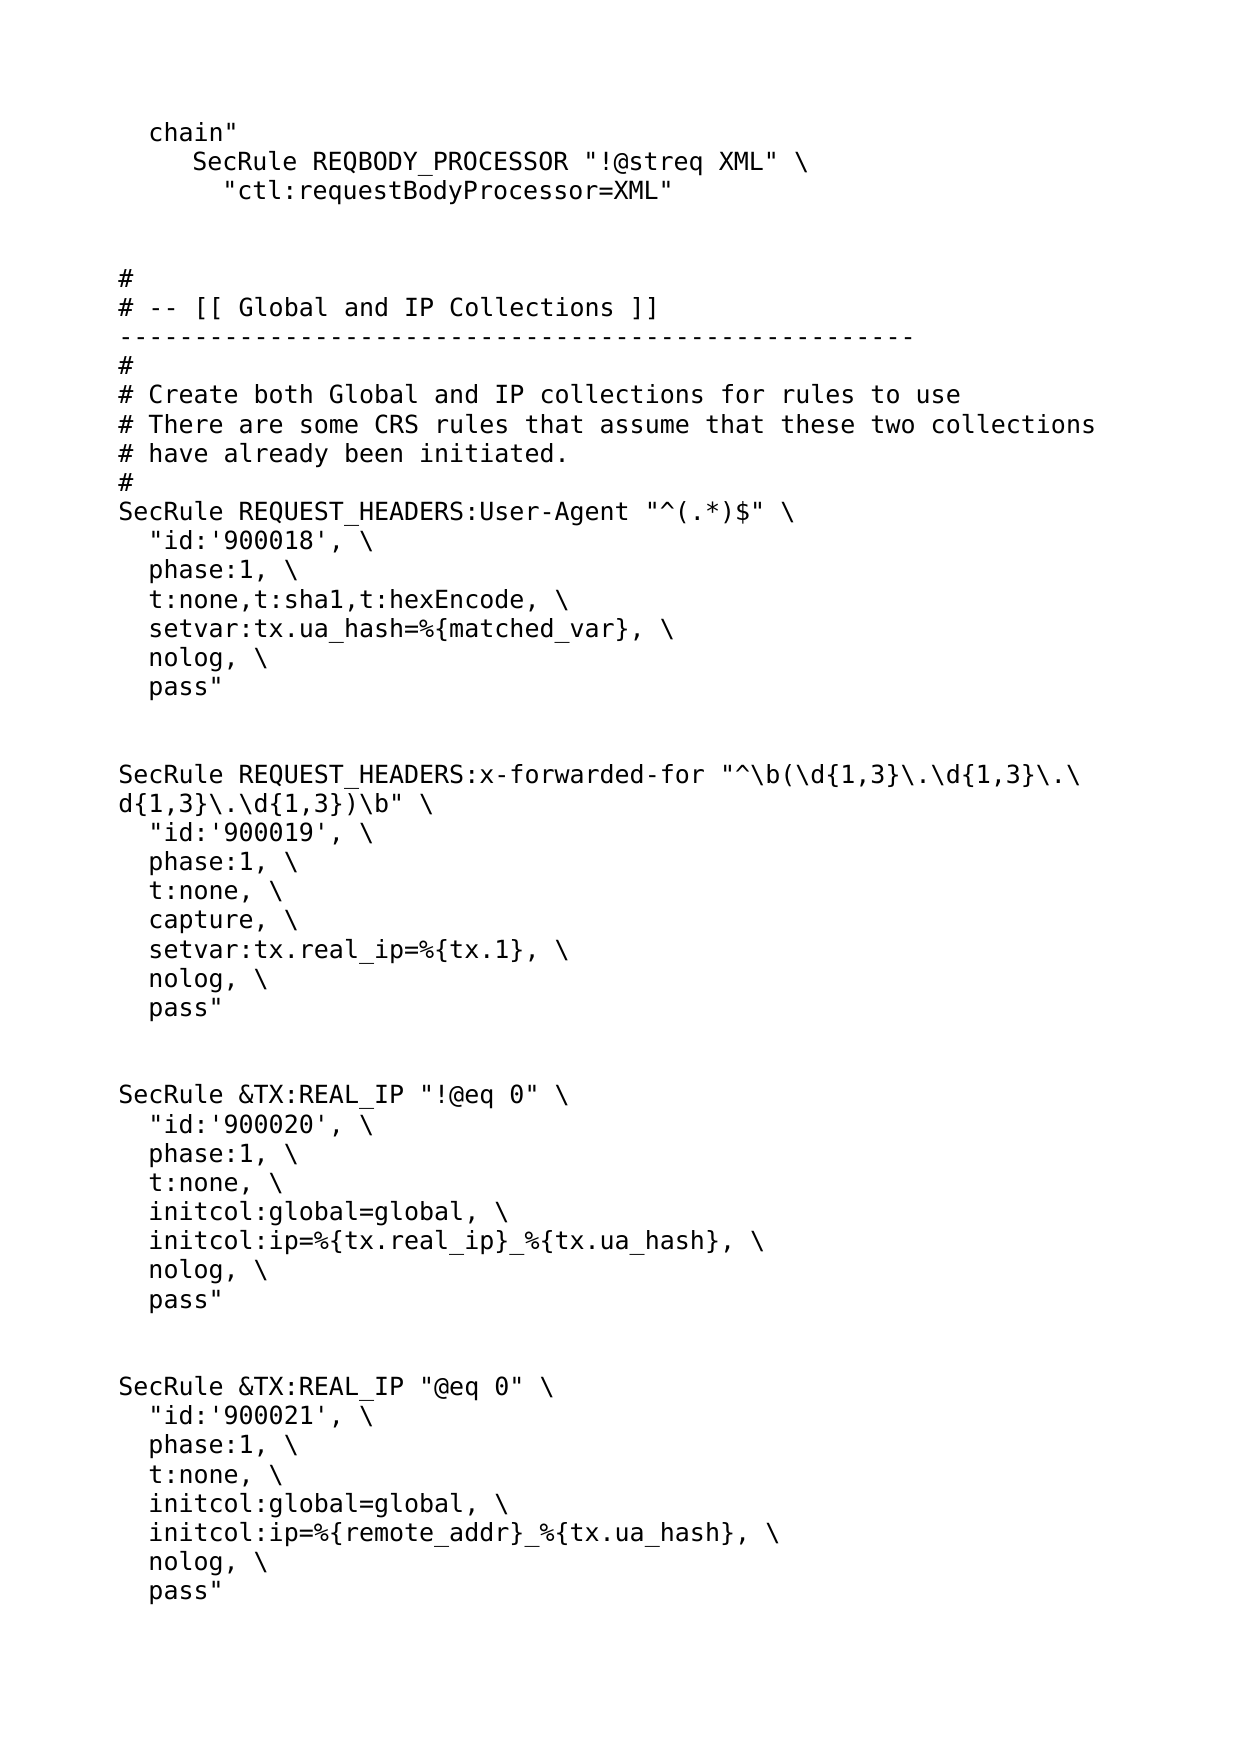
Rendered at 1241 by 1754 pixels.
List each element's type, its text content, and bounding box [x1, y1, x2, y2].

text chain" SecRule REQBODY_PROCESSOR "!@streq XML" \ "ctl:requestBodyProcessor=XML" # # -- [[ Global and IP Collections ]] ----------------------------------------------------- # # Create both Global and IP collections for rules to use # There are some CRS rules that assume that these two collections # have already been initiated. # SecRule REQUEST_HEADERS:User-Agent "^(.*)$" \ "id:'900018', \ phase:1, \ t:none,t:sha1,t:hexEncode, \ setvar:tx.ua_hash=%{matched_var}, \ nolog, \ pass" SecRule REQUEST_HEADERS:x-forwarded-for "^\b(\d{1,3}\.\d{1,3}\.\d{1,3}\.\d{1,3})\b" \ "id:'900019', \ phase:1, \ t:none, \ capture, \ setvar:tx.real_ip=%{tx.1}, \ nolog, \ pass" SecRule &TX:REAL_IP "!@eq 0" \ "id:'900020', \ phase:1, \ t:none, \ initcol:global=global, \ initcol:ip=%{tx.real_ip}_%{tx.ua_hash}, \ nolog, \ pass" SecRule &TX:REAL_IP "@eq 0" \ "id:'900021', \ phase:1, \ t:none, \ initcol:global=global, \ initcol:ip=%{remote_addr}_%{tx.ua_hash}, \ nolog, \ pass" [118, 118, 1122, 1606]
